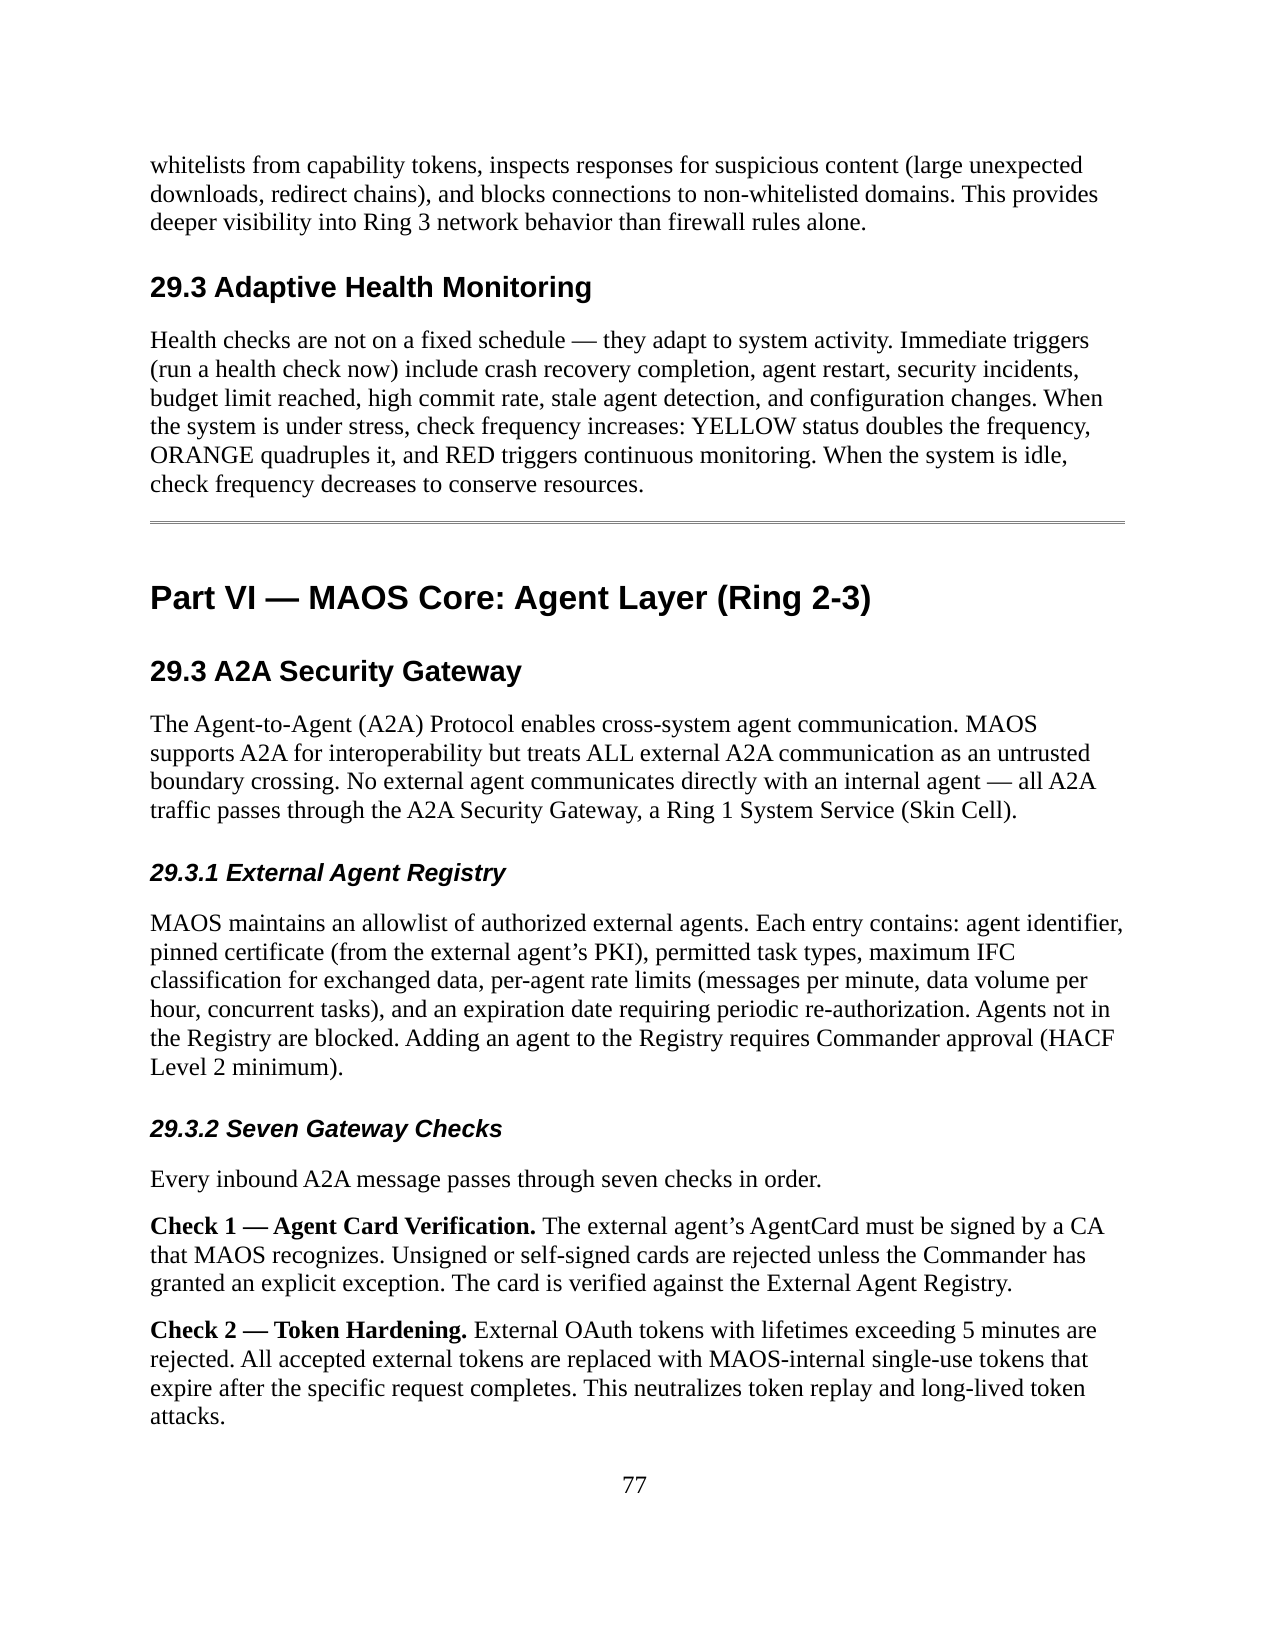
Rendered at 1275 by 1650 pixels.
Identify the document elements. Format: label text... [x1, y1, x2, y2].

text Check 2 — Token Hardening. External OAuth tokens with lifetimes exceeding 5 minutes are rejected. All accepted external tokens are replaced with MAOS-internal single-use tokens that expire after the specific request completes. This neutralizes token replay and long-lived token attacks. [150, 1315, 1125, 1430]
text whitelists from capability tokens, inspects responses for suspicious content (large unexpected downloads, redirect chains), and blocks connections to non-whitelisted domains. This provides deeper visibility into Ring 3 network behavior than firewall rules alone. [150, 150, 1125, 236]
subtitle 29.3.1 External Agent Registry [150, 858, 1125, 886]
text The Agent-to-Agent (A2A) Protocol enables cross-system agent communication. MAOS supports A2A for interoperability but treats ALL external A2A communication as an untrusted boundary crossing. No external agent communicates directly with an internal agent — all A2A traffic passes through the A2A Security Gateway, a Ring 1 System Service (Skin Cell). [150, 709, 1125, 824]
text Check 1 — Agent Card Verification. The external agent’s AgentCard must be signed by a CA that MAOS recognizes. Unsigned or self-signed cards are rejected unless the Commander has granted an explicit exception. The card is verified against the External Agent Registry. [150, 1211, 1125, 1297]
subtitle 29.3 A2A Security Gateway [150, 654, 1125, 687]
subtitle Part VI — MAOS Core: Agent Layer (Ring 2-3) [150, 578, 1125, 616]
subtitle 29.3 Adaptive Health Monitoring [150, 270, 1125, 304]
text Health checks are not on a fixed schedule — they adapt to system activity. Immediate triggers (run a health check now) include crash recovery completion, agent restart, security incidents, budget limit reached, high commit rate, stale agent detection, and configuration changes. When the system is under stress, check frequency increases: YELLOW status doubles the frequency, ORANGE quadruples it, and RED triggers continuous monitoring. When the system is idle, check frequency decreases to conserve resources. [150, 325, 1125, 498]
text MAOS maintains an allowlist of authorized external agents. Each entry contains: agent identifier, pinned certificate (from the external agent’s PKI), permitted task types, maximum IFC classification for exchanged data, per-agent rate limits (messages per minute, data volume per hour, concurrent tasks), and an expiration date requiring periodic re-authorization. Agents not in the Registry are blocked. Adding an agent to the Registry requires Commander approval (HACF Level 2 minimum). [150, 908, 1125, 1080]
subtitle 29.3.2 Seven Gateway Checks [150, 1114, 1125, 1143]
text Every inbound A2A message passes through seven checks in order. [150, 1164, 1125, 1193]
